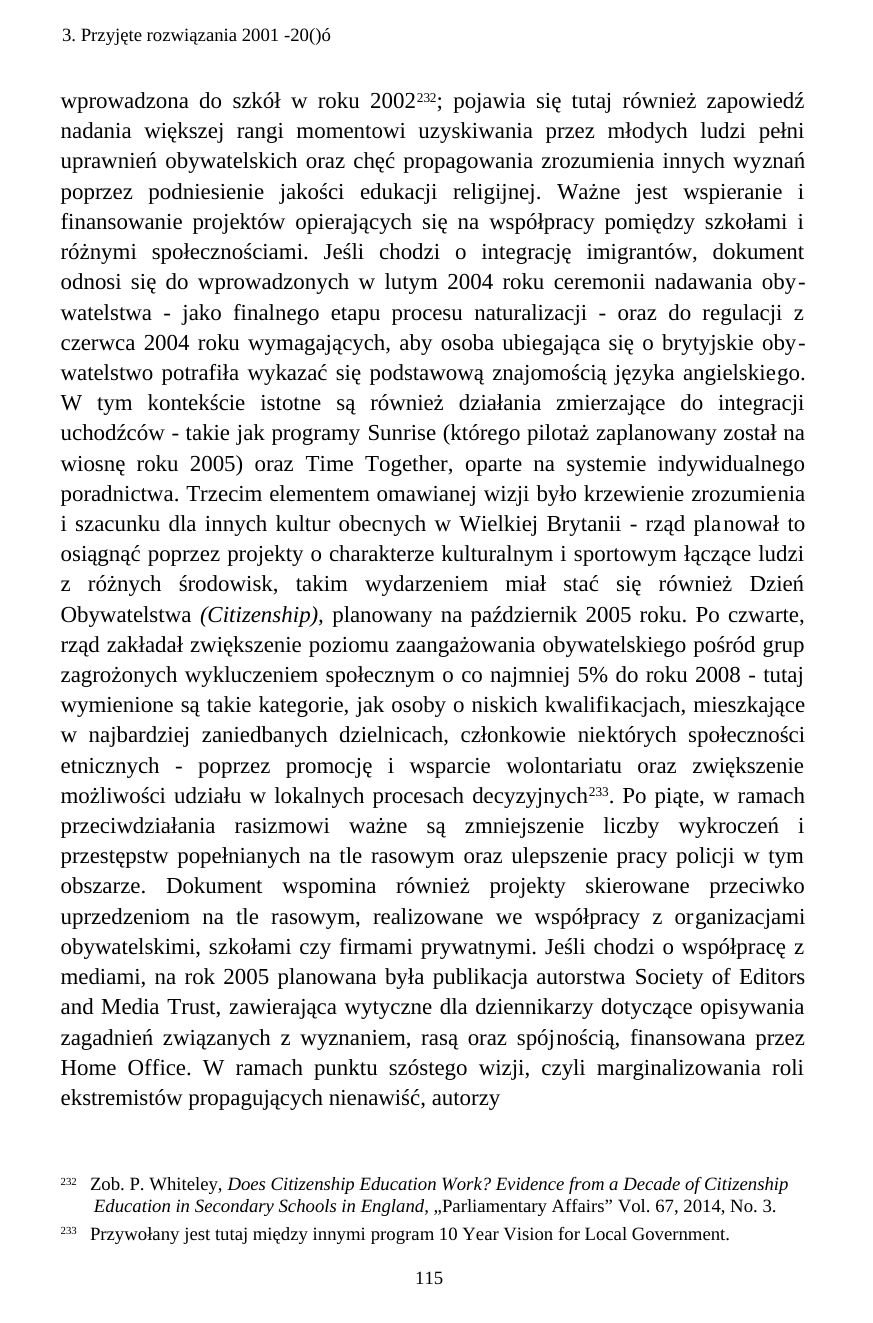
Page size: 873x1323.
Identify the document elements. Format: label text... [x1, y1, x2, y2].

text Education in Secondary Schools in England, „Parliamentary Affairs” Vol. 67, 2014, No. 3. [60, 1195, 805, 1216]
text 3. Przyjęte rozwiązania 2001 -20()ó [62, 24, 356, 46]
text wprowadzona do szkół w roku 2002232; pojawia się tutaj również zapowiedź nadania większej rangi momentowi uzyskiwania przez młodych ludzi pełni uprawnień obywatelskich oraz chęć propagowania zrozumienia innych wy­znań poprzez podniesienie jakości edukacji religijnej. Ważne jest wspieranie i finansowanie projektów opierających się na współpracy pomiędzy szkołami i różnymi społecznościami. Jeśli chodzi o integrację imigrantów, dokument odnosi się do wprowadzonych w lutym 2004 roku ceremonii nadawania oby­watelstwa - jako finalnego etapu procesu naturalizacji - oraz do regulacji z czerwca 2004 roku wymagających, aby osoba ubiegająca się o brytyjskie oby­watelstwo potrafiła wykazać się podstawową znajomością języka angielskie­go. W tym kontekście istotne są również działania zmierzające do integracji uchodźców - takie jak programy Sunrise (którego pilotaż zaplanowany został na wiosnę roku 2005) oraz Time Together, oparte na systemie indywidualnego poradnictwa. Trzecim elementem omawianej wizji było krzewienie zrozumie­nia i szacunku dla innych kultur obecnych w Wielkiej Brytanii - rząd pla­nował to osiągnąć poprzez projekty o charakterze kulturalnym i sportowym łączące ludzi z różnych środowisk, takim wydarzeniem miał stać się również Dzień Obywatelstwa (Citizenship), planowany na październik 2005 roku. Po czwarte, rząd zakładał zwiększenie poziomu zaangażowania obywatelskiego pośród grup zagrożonych wykluczeniem społecznym o co najmniej 5% do roku 2008 - tutaj wymienione są takie kategorie, jak osoby o niskich kwalifi­kacjach, mieszkające w najbardziej zaniedbanych dzielnicach, członkowie nie­których społeczności etnicznych - poprzez promocję i wsparcie wolontariatu oraz zwiększenie możliwości udziału w lokalnych procesach decyzyjnych233. Po piąte, w ramach przeciwdziałania rasizmowi ważne są zmniejszenie liczby wykroczeń i przestępstw popełnianych na tle rasowym oraz ulepszenie pracy policji w tym obszarze. Dokument wspomina również projekty skierowane przeciwko uprzedzeniom na tle rasowym, realizowane we współpracy z or­ganizacjami obywatelskimi, szkołami czy firmami prywatnymi. Jeśli chodzi o współpracę z mediami, na rok 2005 planowana była publikacja autorstwa Society of Editors and Media Trust, zawierająca wytyczne dla dziennikarzy dotyczące opisywania zagadnień związanych z wyznaniem, rasą oraz spój­nością, finansowana przez Home Office. W ramach punktu szóstego wizji, czyli marginalizowania roli ekstremistów propagujących nienawiść, autorzy [60, 87, 805, 1110]
text 233 Przywołany jest tutaj między innymi program 10 Year Vision for Local Government. [60, 1223, 805, 1244]
text 115 [415, 1267, 451, 1289]
text 232 Zob. P. Whiteley, Does Citizenship Education Work? Evidence from a Decade of Citizenship [60, 1173, 805, 1195]
